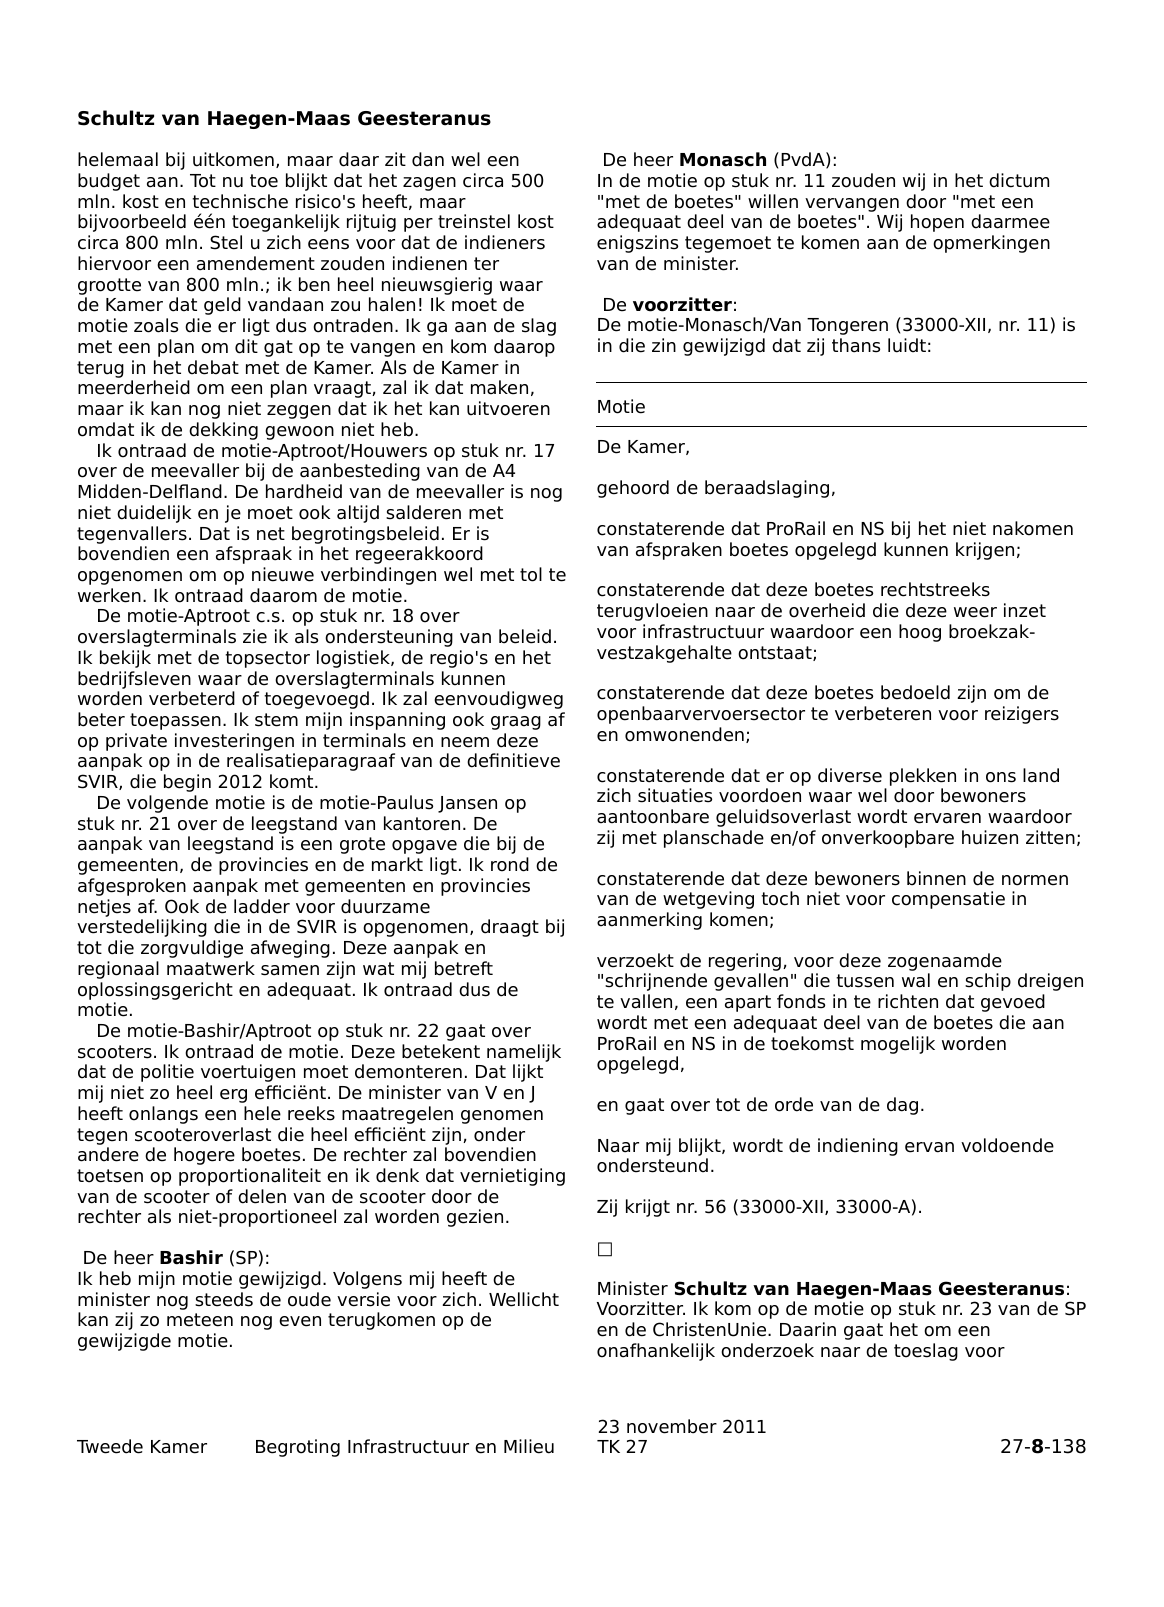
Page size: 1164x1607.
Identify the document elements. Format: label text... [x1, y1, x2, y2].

text constaterende dat deze bewoners binnen de normen van de wetgeving toch niet voor compensatie in aanmerking komen; [596, 868, 1087, 931]
text De volgende motie is de motie-Paulus Jansen op stuk nr. 21 over de leegstand van kantoren. De aanpak van leegstand is een grote opgave die bij de gemeenten, de provincies en de markt ligt. Ik rond de afgesproken aanpak met gemeenten en provincies netjes af. Ook de ladder voor duurzame verstedelijking die in de SVIR is opgenomen, draagt bij tot die zorgvuldige afweging. Deze aanpak en regionaal maatwerk samen zijn wat mij betreft oplossingsgericht en adequaat. Ik ontraad dus de motie. [77, 793, 567, 1021]
text De heer Monasch (PvdA): [596, 150, 1087, 171]
text Ik ontraad de motie-Aptroot/Houwers op stuk nr. 17 over de meevaller bij de aanbesteding van de A4 Midden-Delfland. De hardheid van de meevaller is nog niet duidelijk en je moet ook altijd salderen met tegenvallers. Dat is net begrotingsbeleid. Er is bovendien een afspraak in het regeerakkoord opgenomen om op nieuwe verbindingen wel met tol te werken. Ik ontraad daarom de motie. [77, 440, 567, 606]
text gehoord de beraadslaging, [596, 478, 1087, 499]
text Motie [596, 397, 1087, 417]
text Zij krijgt nr. 56 (33000-XII, 33000-A). [596, 1197, 1087, 1218]
text In de motie op stuk nr. 11 zouden wij in het dictum "met de boetes" willen vervangen door "met een adequaat deel van de boetes". Wij hopen daarmee enigszins tegemoet te komen aan de opmerkingen van de minister. [596, 171, 1087, 274]
text Voorzitter. Ik kom op de motie op stuk nr. 23 van de SP en de ChristenUnie. Daarin gaat het om een onafhankelijk onderzoek naar de toeslag voor [596, 1299, 1087, 1361]
text De motie-Monasch/Van Tongeren (33000-XII, nr. 11) is in die zin gewijzigd dat zij thans luidt: [596, 315, 1087, 357]
text De motie-Aptroot c.s. op stuk nr. 18 over overslagterminals zie ik als ondersteuning van beleid. Ik bekijk met de topsector logistiek, de regio's en het bedrijfsleven waar de overslagterminals kunnen worden verbeterd of toegevoegd. Ik zal eenvoudigweg beter toepassen. Ik stem mijn inspanning ook graag af op private investeringen in terminals en neem deze aanpak op in de realisatieparagraaf van de definitieve SVIR, die begin 2012 komt. [77, 606, 567, 793]
text Ik heb mijn motie gewijzigd. Volgens mij heeft de minister nog steeds de oude versie voor zich. Wellicht kan zij zo meteen nog even terugkomen op de gewijzigde motie. [77, 1269, 567, 1352]
text constaterende dat ProRail en NS bij het niet nakomen van afspraken boetes opgelegd kunnen krijgen; [596, 519, 1087, 560]
text □ [596, 1238, 1087, 1258]
text verzoekt de regering, voor deze zogenaamde "schrijnende gevallen" die tussen wal en schip dreigen te vallen, een apart fonds in te richten dat gevoed wordt met een adequaat deel van de boetes die aan ProRail en NS in de toekomst mogelijk worden opgelegd, [596, 951, 1087, 1075]
text De heer Bashir (SP): [77, 1248, 567, 1269]
text constaterende dat deze boetes bedoeld zijn om de openbaarvervoersector te verbeteren voor reizigers en omwonenden; [596, 683, 1087, 745]
text De motie-Bashir/Aptroot op stuk nr. 22 gaat over scooters. Ik ontraad de motie. Deze betekent namelijk dat de politie voertuigen moet demonteren. Dat lijkt mij niet zo heel erg efficiënt. De minister van V en J heeft onlangs een hele reeks maatregelen genomen tegen scooteroverlast die heel efficiënt zijn, onder andere de hogere boetes. De rechter zal bovendien toetsen op proportionaliteit en ik denk dat vernietiging van de scooter of delen van de scooter door de rechter als niet-proportioneel zal worden gezien. [77, 1021, 567, 1228]
text constaterende dat er op diverse plekken in ons land zich situaties voordoen waar wel door bewoners aantoonbare geluidsoverlast wordt ervaren waardoor zij met planschade en/of onverkoopbare huizen zitten; [596, 765, 1087, 848]
text helemaal bij uitkomen, maar daar zit dan wel een budget aan. Tot nu toe blijkt dat het zagen circa 500 mln. kost en technische risico's heeft, maar bijvoorbeeld één toegankelijk rijtuig per treinstel kost circa 800 mln. Stel u zich eens voor dat de indieners hiervoor een amendement zouden indienen ter grootte van 800 mln.; ik ben heel nieuwsgierig waar de Kamer dat geld vandaan zou halen! Ik moet de motie zoals die er ligt dus ontraden. Ik ga aan de slag met een plan om dit gat op te vangen en kom daarop terug in het debat met de Kamer. Als de Kamer in meerderheid om een plan vraagt, zal ik dat maken, maar ik kan nog niet zeggen dat ik het kan uitvoeren omdat ik de dekking gewoon niet heb. [77, 150, 567, 440]
text De voorzitter: [596, 294, 1087, 315]
text Minister Schultz van Haegen-Maas Geesteranus: [596, 1278, 1087, 1299]
text en gaat over tot de orde van de dag. [596, 1095, 1087, 1116]
text Naar mij blijkt, wordt de indiening ervan voldoende ondersteund. [596, 1136, 1087, 1177]
text De Kamer, [596, 437, 1087, 458]
text constaterende dat deze boetes rechtstreeks terugvloeien naar de overheid die deze weer inzet voor infrastructuur waardoor een hoog broekzak-vestzakgehalte ontstaat; [596, 580, 1087, 663]
